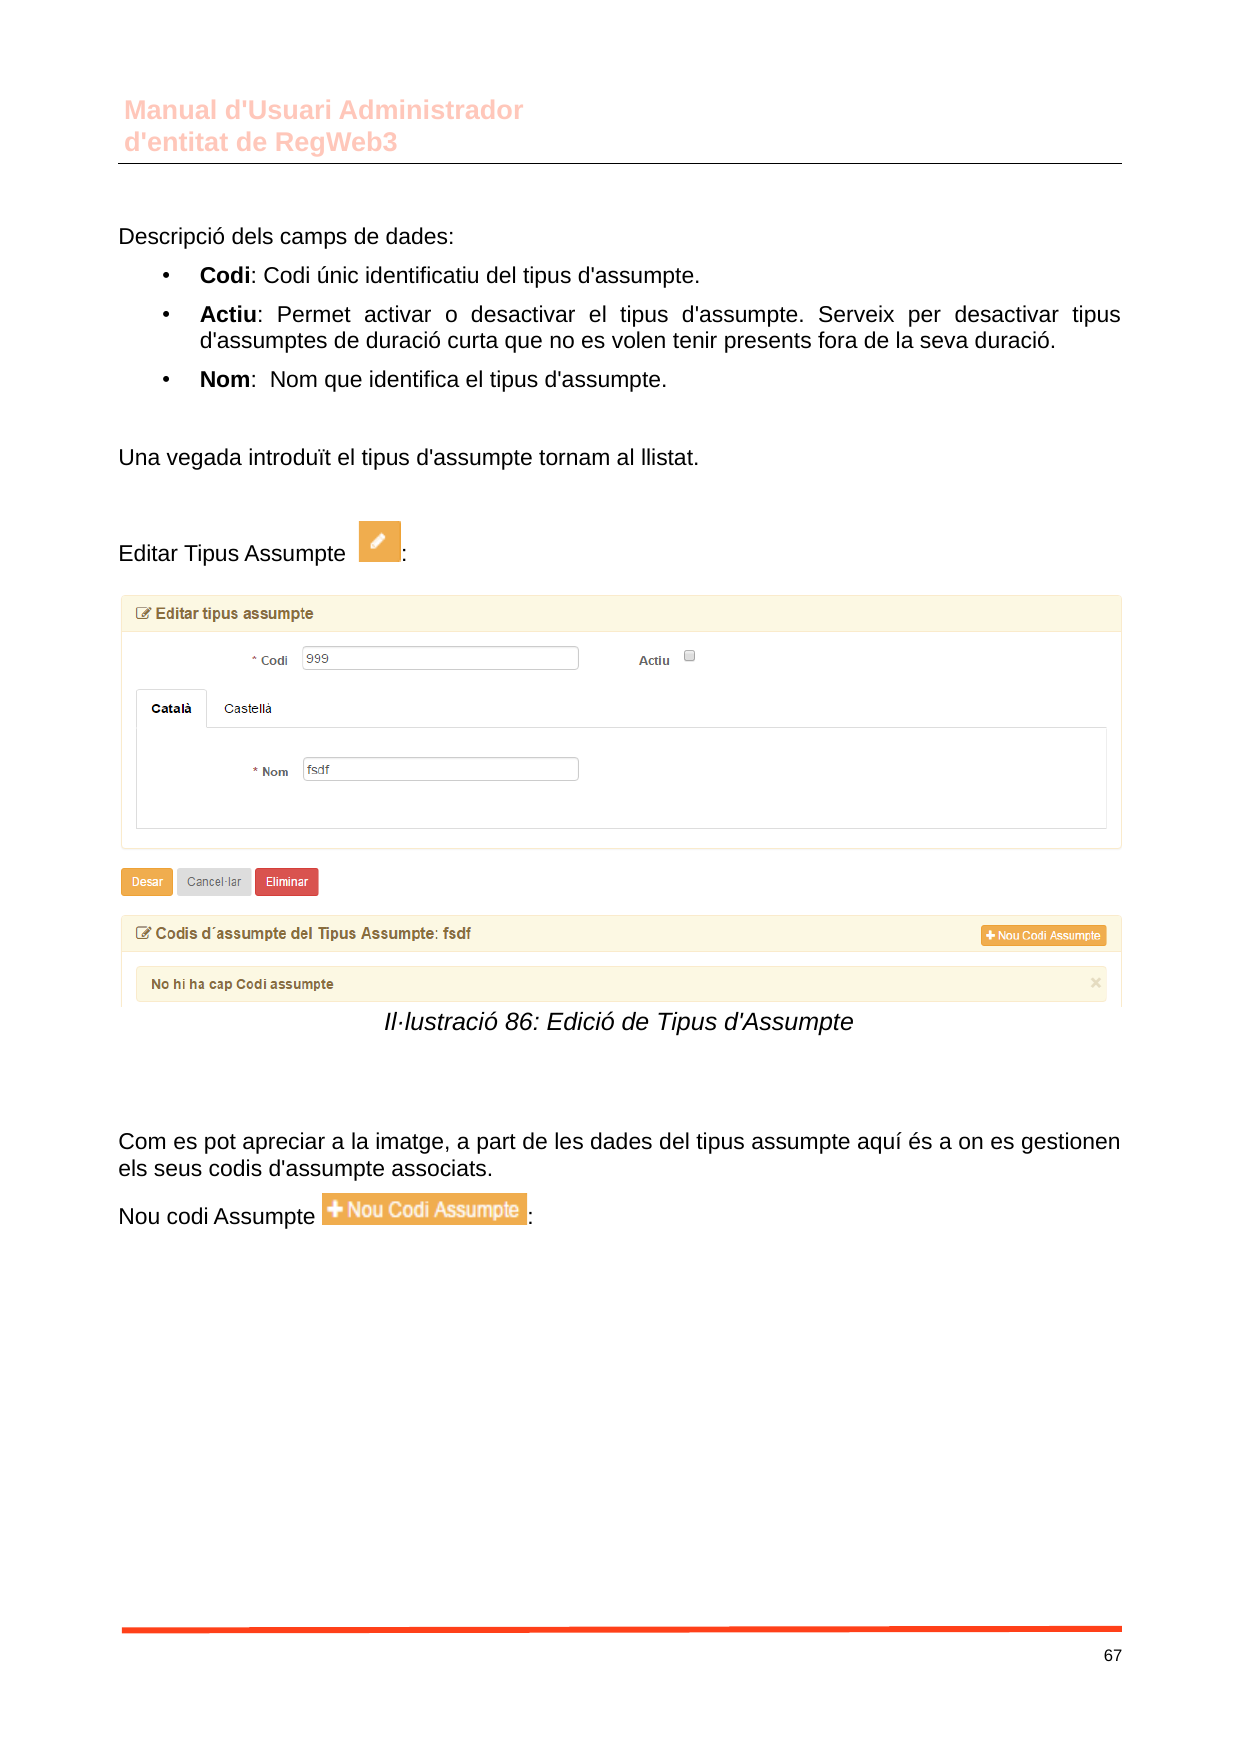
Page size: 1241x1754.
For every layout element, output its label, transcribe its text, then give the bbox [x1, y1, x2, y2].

text Descripció dels camps de dades: [118, 223, 1122, 250]
text Com es pot apreciar a la imatge, a part de les dades del tipus assumpte aquí és a on es gestionen els seus codis d'assumpte associats. [118, 1128, 1122, 1181]
picture [358, 521, 401, 562]
list Actiu: Permet activar o desactivar el tipus d'assumpte. Serveix per desactivar tipus d'assumptes de duració curta que no es volen tenir presents fora de la seva duració. [162, 301, 1122, 354]
text Il·lustració 86: Edició de Tipus d'Assumpte [118, 1007, 1122, 1036]
list Nom: Nom que identifica el tipus d'assumpte. [162, 366, 1122, 393]
text Nou codi Assumpte : [118, 1193, 1122, 1230]
list Codi: Codi únic identificatiu del tipus d'assumpte. [162, 262, 1122, 288]
text Editar Tipus Assumpte : [118, 522, 1122, 566]
text Una vegada introduït el tipus d'assumpte tornam al llistat. [118, 444, 1122, 470]
